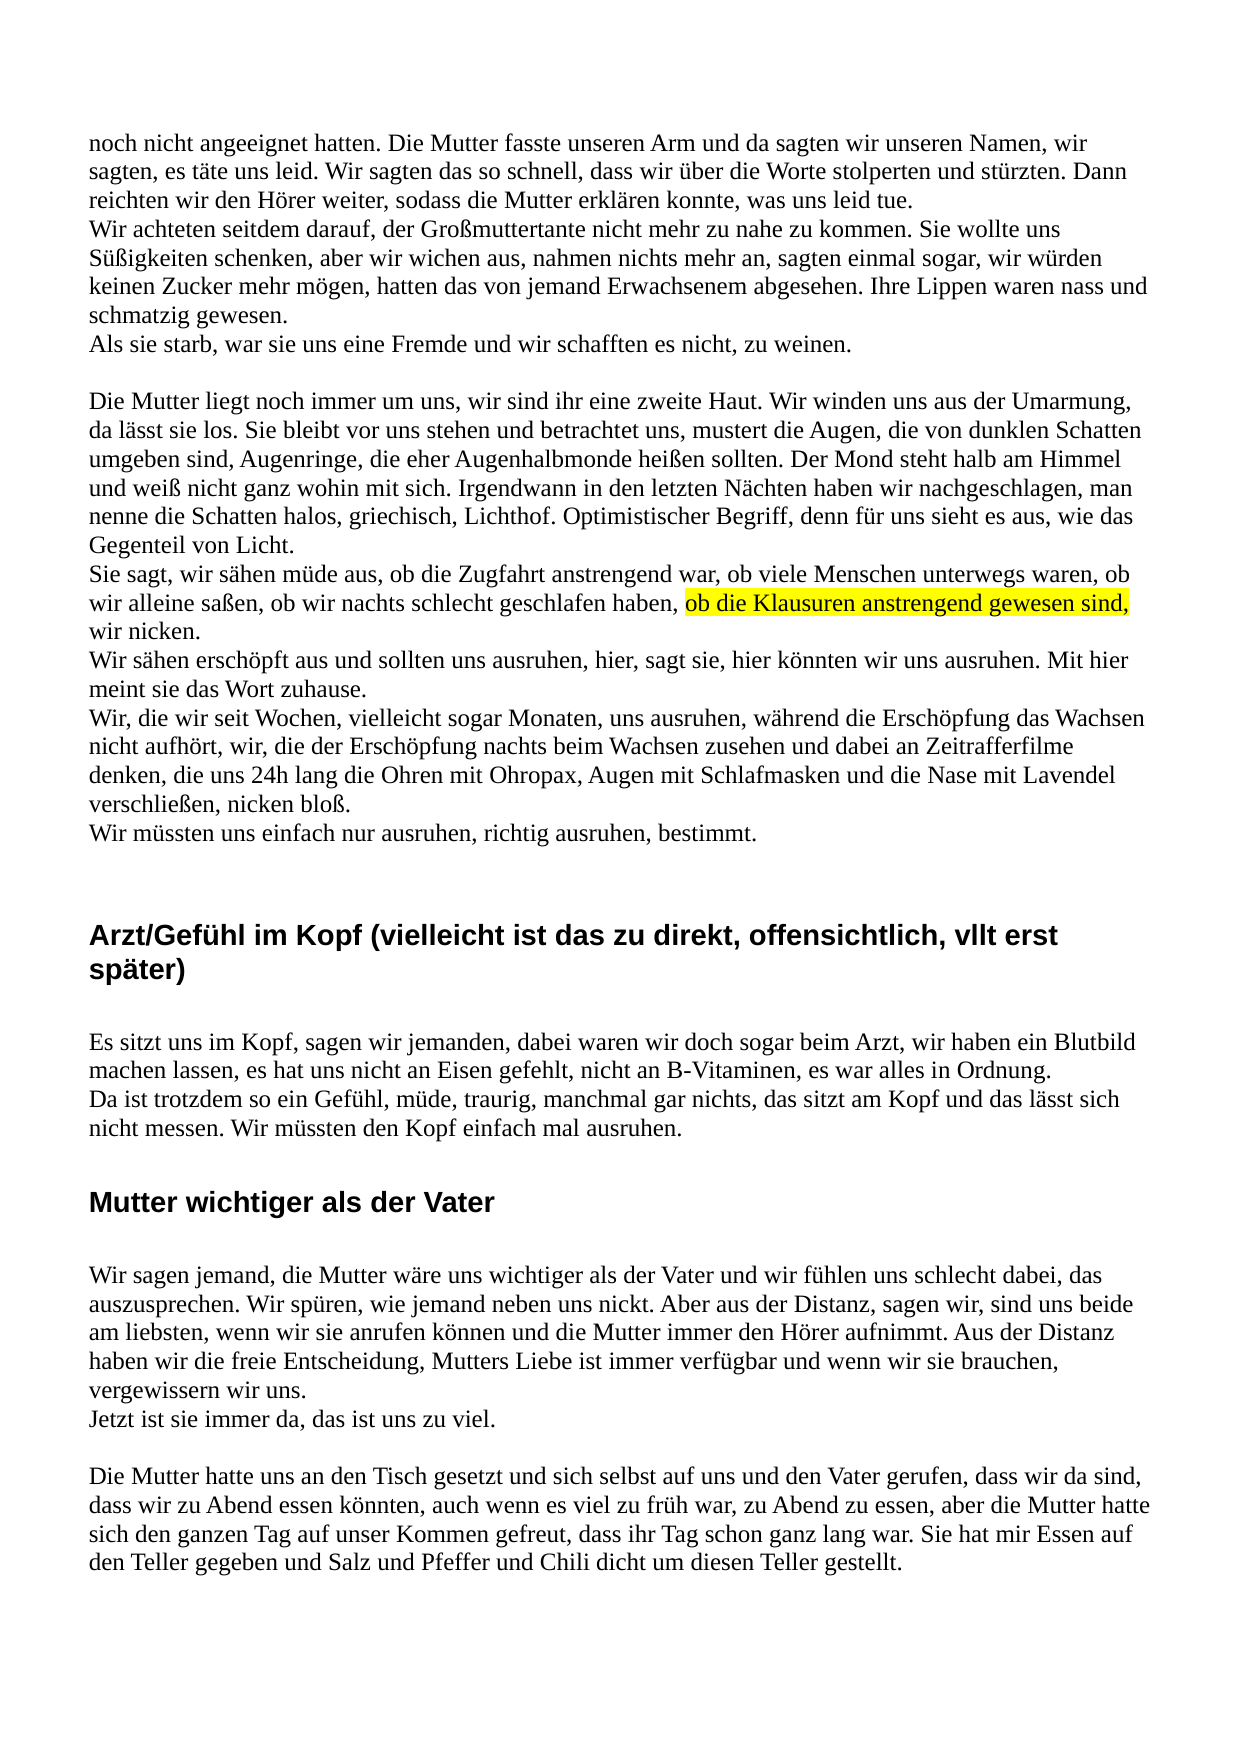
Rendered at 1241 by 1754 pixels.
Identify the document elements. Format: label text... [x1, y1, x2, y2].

text Sie sagt, wir sähen müde aus, ob die Zugfahrt anstrengend war, ob viele Menschen unterwegs waren, ob wir alleine saßen, ob wir nachts schlecht geschlafen haben, ob die Klausuren anstrengend gewesen sind, wir nicken. [88, 559, 1151, 645]
subtitle Arzt/Gefühl im Kopf (vielleicht ist das zu direkt, offensichtlich, vllt erst später) [88, 918, 1151, 986]
text Wir sagen jemand, die Mutter wäre uns wichtiger als der Vater und wir fühlen uns schlecht dabei, das auszusprechen. Wir spüren, wie jemand neben uns nickt. Aber aus der Distanz, sagen wir, sind uns beide am liebsten, wenn wir sie anrufen können und die Mutter immer den Hörer aufnimmt. Aus der Distanz haben wir die freie Entscheidung, Mutters Liebe ist immer verfügbar und wenn wir sie brauchen, vergewissern wir uns. [88, 1260, 1151, 1404]
text Da ist trotzdem so ein Gefühl, müde, traurig, manchmal gar nichts, das sitzt am Kopf und das lässt sich nicht messen. Wir müssten den Kopf einfach mal ausruhen. [88, 1084, 1151, 1142]
text Die Mutter liegt noch immer um uns, wir sind ihr eine zweite Haut. Wir winden uns aus der Umarmung, da lässt sie los. Sie bleibt vor uns stehen und betrachtet uns, mustert die Augen, die von dunklen Schatten umgeben sind, Augenringe, die eher Augenhalbmonde heißen sollten. Der Mond steht halb am Himmel und weiß nicht ganz wohin mit sich. Irgendwann in den letzten Nächten haben wir nachgeschlagen, man nenne die Schatten halos, griechisch, Lichthof. Optimistischer Begriff, denn für uns sieht es aus, wie das Gegenteil von Licht. [88, 386, 1151, 559]
text Wir müssten uns einfach nur ausruhen, richtig ausruhen, bestimmt. [88, 818, 1151, 846]
text Wir achteten seitdem darauf, der Großmuttertante nicht mehr zu nahe zu kommen. Sie wollte uns Süßigkeiten schenken, aber wir wichen aus, nahmen nichts mehr an, sagten einmal sogar, wir würden keinen Zucker mehr mögen, hatten das von jemand Erwachsenem abgesehen. Ihre Lippen waren nass und schmatzig gewesen. [88, 214, 1151, 329]
text Wir sähen erschöpft aus und sollten uns ausruhen, hier, sagt sie, hier könnten wir uns ausruhen. Mit hier meint sie das Wort zuhause. [88, 645, 1151, 703]
text noch nicht angeeignet hatten. Die Mutter fasste unseren Arm und da sagten wir unseren Namen, wir sagten, es täte uns leid. Wir sagten das so schnell, dass wir über die Worte stolperten und stürzten. Dann reichten wir den Hörer weiter, sodass die Mutter erklären konnte, was uns leid tue. [88, 128, 1151, 214]
text Jetzt ist sie immer da, das ist uns zu viel. [88, 1404, 1151, 1432]
text Es sitzt uns im Kopf, sagen wir jemanden, dabei waren wir doch sogar beim Arzt, wir haben ein Blutbild machen lassen, es hat uns nicht an Eisen gefehlt, nicht an B-Vitaminen, es war alles in Ordnung. [88, 1027, 1151, 1084]
text Als sie starb, war sie uns eine Fremde und wir schafften es nicht, zu weinen. [88, 329, 1151, 358]
text Wir, die wir seit Wochen, vielleicht sogar Monaten, uns ausruhen, während die Erschöpfung das Wachsen nicht aufhört, wir, die der Erschöpfung nachts beim Wachsen zusehen und dabei an Zeitrafferfilme denken, die uns 24h lang die Ohren mit Ohropax, Augen mit Schlafmasken und die Nase mit Lavendel verschließen, nicken bloß. [88, 703, 1151, 818]
subtitle Mutter wichtiger als der Vater [88, 1185, 1151, 1219]
text Die Mutter hatte uns an den Tisch gesetzt und sich selbst auf uns und den Vater gerufen, dass wir da sind, dass wir zu Abend essen könnten, auch wenn es viel zu früh war, zu Abend zu essen, aber die Mutter hatte sich den ganzen Tag auf unser Kommen gefreut, dass ihr Tag schon ganz lang war. Sie hat mir Essen auf den Teller gegeben und Salz und Pfeffer und Chili dicht um diesen Teller gestellt. [88, 1461, 1151, 1576]
